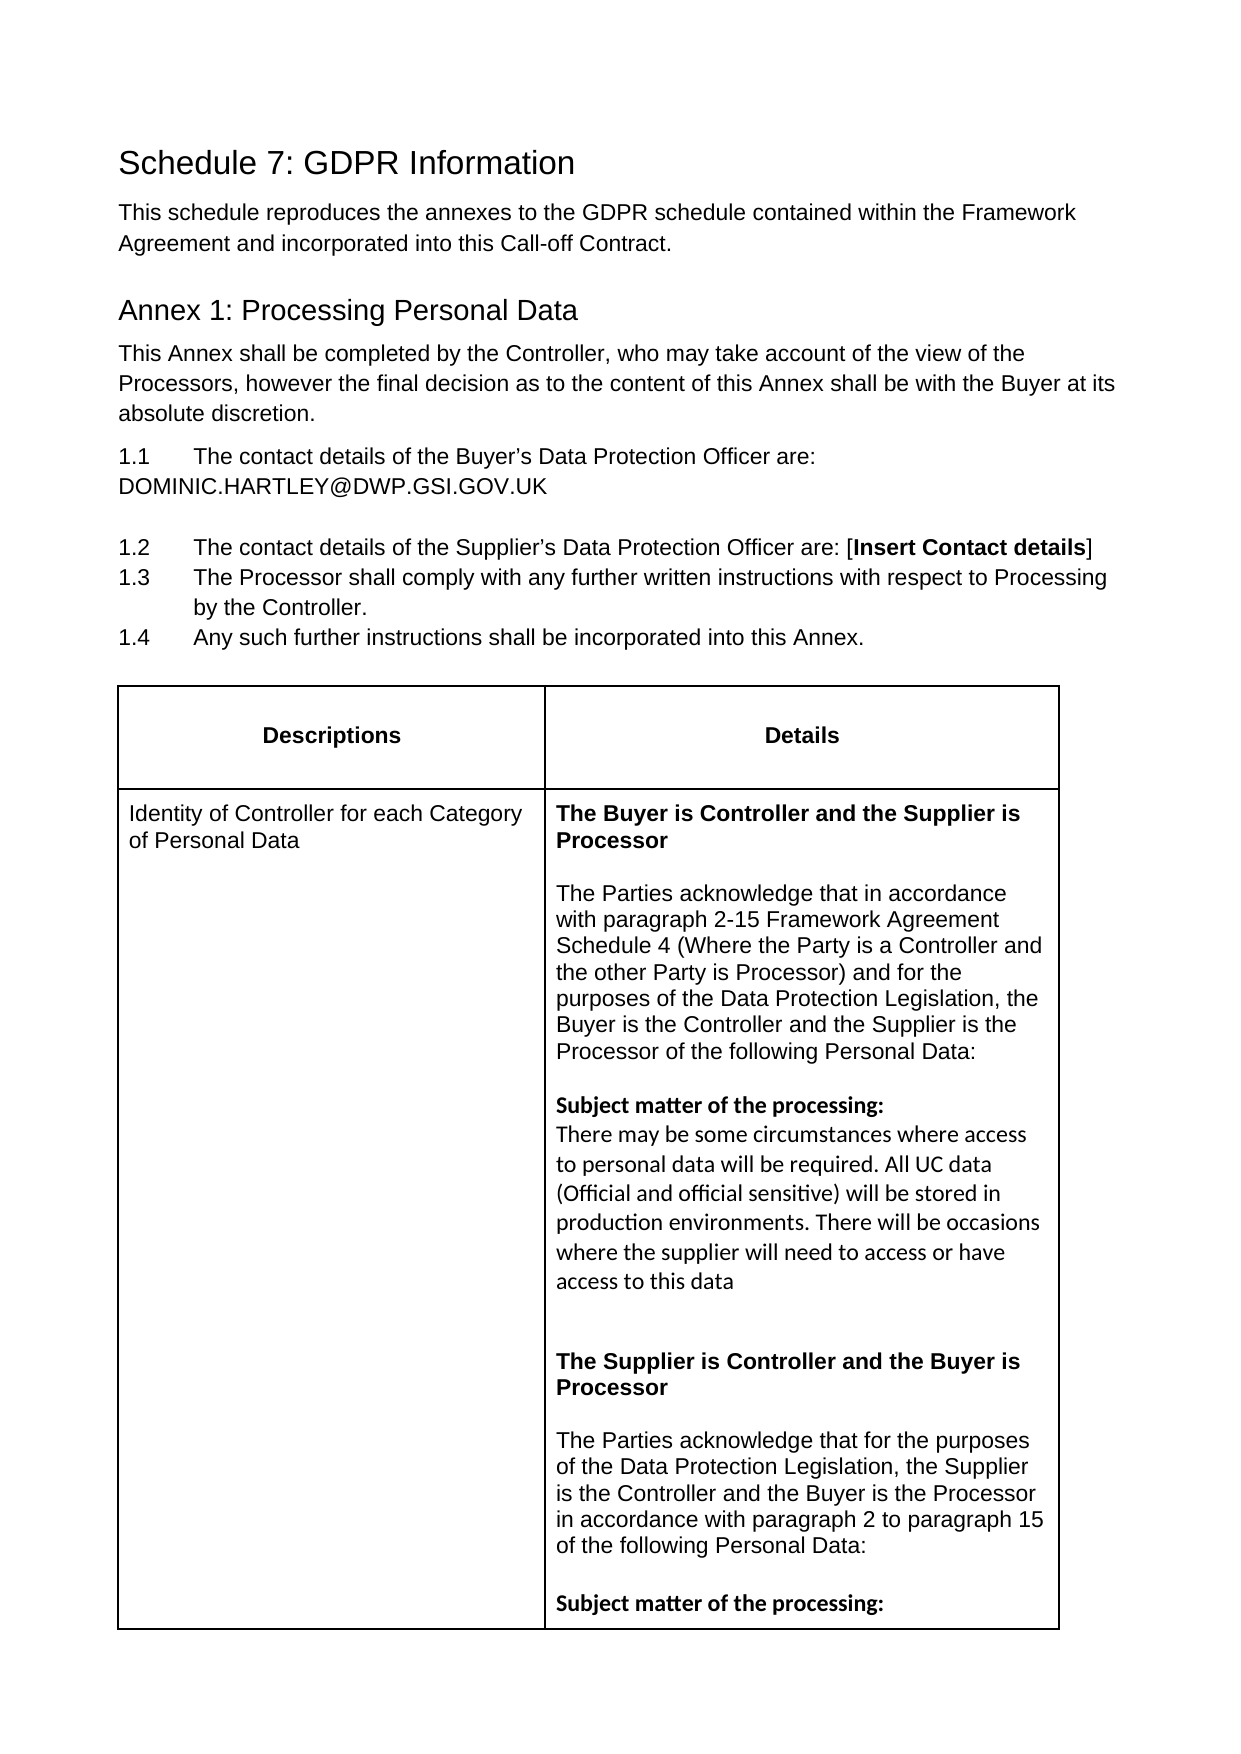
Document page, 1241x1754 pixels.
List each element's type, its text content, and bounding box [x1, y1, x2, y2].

table_header Details [546, 687, 1058, 788]
text This schedule reproduces the annexes to the GDPR schedule contained within the Framework Agreement and incorporated into this Call-off Contract. [118, 199, 1122, 256]
text 1.1 The contact details of the Buyer’s Data Protection Officer are: DOMINIC.HARTLEY@DWP.GSI.GOV.UK [118, 443, 1122, 500]
table_header Descriptions [119, 687, 544, 788]
subtitle Schedule 7: GDPR Information [118, 143, 1122, 181]
subtitle Annex 1: Processing Personal Data [118, 293, 1122, 327]
text This Annex shall be completed by the Controller, who may take account of the view of the Processors, however the final decision as to the content of this Annex shall be with the Buyer at its absolute discretion. [118, 340, 1122, 427]
table_cell The Buyer is Controller and the Supplier is Processor The Parties acknowledge that in accordance with paragraph 2-15 Framework Agreement Schedule 4 (Where the Party is a Controller and the other Party is Processor) and for the purposes of the Data Protection Legislation, the Buyer is the Controller and the Supplier is the Processor of the following Personal Data: Subject matter of the processing: There may be some circumstances where access to personal data will be required. All UC data (Official and official sensitive) will be stored in production environments. There will be occasions where the supplier will need to access or have access to this data The Supplier is Controller and the Buyer is Processor The Parties acknowledge that for the purposes of the Data Protection Legislation, the Supplier is the Controller and the Buyer is the Processor in accordance with paragraph 2 to paragraph 15 of the following Personal Data: Subject matter of the processing: [546, 790, 1058, 1628]
text 1.2 The contact details of the Supplier’s Data Protection Officer are: [Insert Contact details] [118, 534, 1122, 560]
text 1.4 Any such further instructions shall be incorporated into this Annex. [118, 624, 1122, 651]
text 1.3 The Processor shall comply with any further written instructions with respect to Processing by the Controller. [118, 564, 1122, 621]
table_cell Identity of Controller for each Category of Personal Data [119, 790, 544, 1628]
